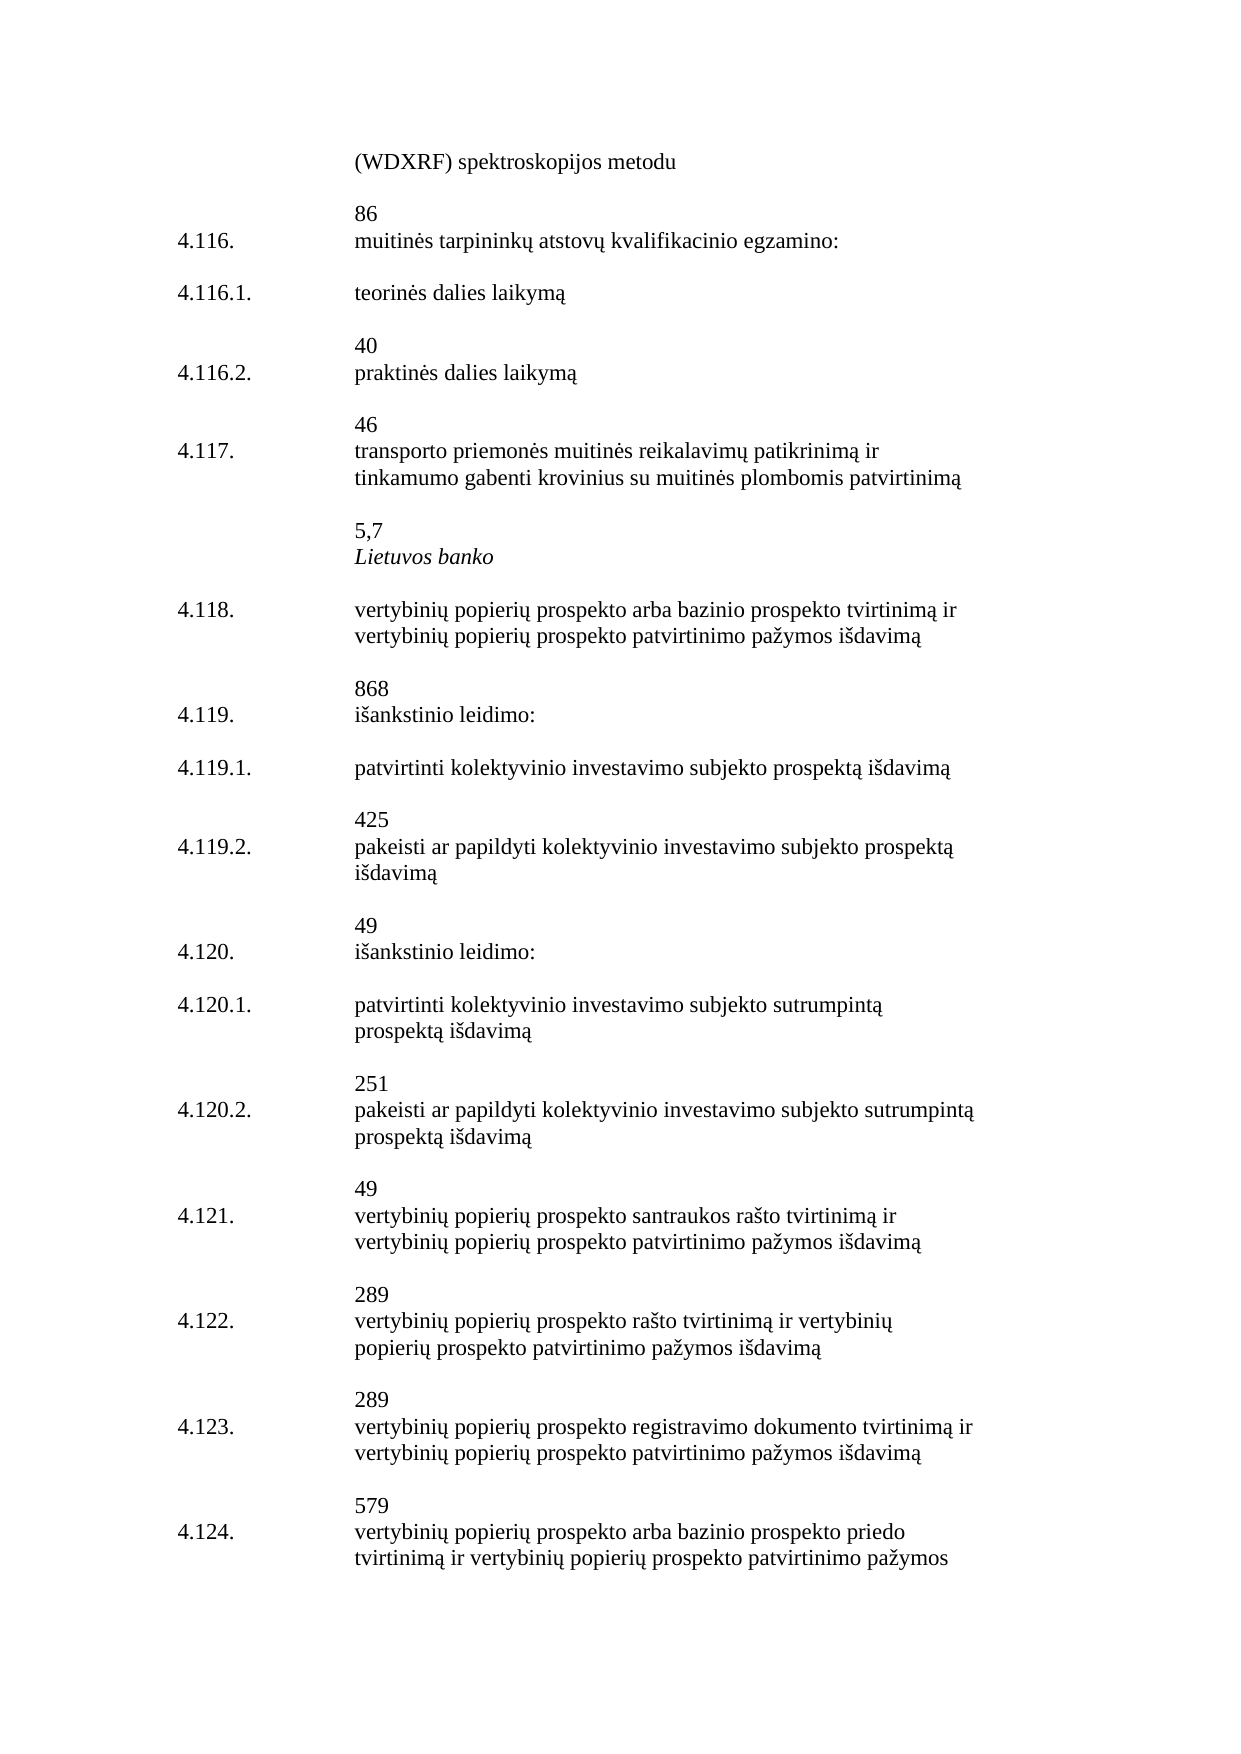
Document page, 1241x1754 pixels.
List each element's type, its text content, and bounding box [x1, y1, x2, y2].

text popierių prospekto patvirtinimo pažymos išdavimą 289 [354, 1334, 975, 1413]
text 4.116.1. teorinės dalies laikymą 40 [177, 279, 975, 358]
text tvirtinimą ir vertybinių popierių prospekto patvirtinimo pažymos [354, 1544, 975, 1571]
text 4.119.2. pakeisti ar papildyti kolektyvinio investavimo subjekto prospektą [177, 833, 975, 859]
text vertybinių popierių prospekto patvirtinimo pažymos išdavimą 289 [354, 1228, 975, 1307]
text Lietuvos banko [354, 543, 975, 596]
text 4.118. vertybinių popierių prospekto arba bazinio prospekto tvirtinimą ir [177, 596, 975, 622]
text vertybinių popierių prospekto patvirtinimo pažymos išdavimą 579 [354, 1439, 975, 1518]
text 4.119.1. patvirtinti kolektyvinio investavimo subjekto prospektą išdavimą 425 [177, 754, 975, 833]
text 4.121. vertybinių popierių prospekto santraukos rašto tvirtinimą ir [177, 1202, 975, 1228]
text 4.116. muitinės tarpininkų atstovų kvalifikacinio egzamino: [177, 227, 975, 279]
text išdavimą 49 [354, 859, 975, 938]
text 4.117. transporto priemonės muitinės reikalavimų patikrinimą ir [177, 438, 975, 464]
text (WDXRF) spektroskopijos metodu 86 [354, 148, 975, 227]
text 4.124. vertybinių popierių prospekto arba bazinio prospekto priedo [177, 1518, 975, 1544]
text 4.122. vertybinių popierių prospekto rašto tvirtinimą ir vertybinių [177, 1307, 975, 1334]
text 4.120.1. patvirtinti kolektyvinio investavimo subjekto sutrumpintą [177, 991, 975, 1017]
text prospektą išdavimą 49 [354, 1123, 975, 1202]
text 4.123. vertybinių popierių prospekto registravimo dokumento tvirtinimą ir [177, 1413, 975, 1439]
text tinkamumo gabenti krovinius su muitinės plombomis patvirtinimą 5,7 [354, 464, 975, 543]
text 4.120.2. pakeisti ar papildyti kolektyvinio investavimo subjekto sutrumpintą [177, 1096, 975, 1123]
text prospektą išdavimą 251 [354, 1017, 975, 1096]
text 4.120. išankstinio leidimo: [177, 938, 975, 991]
text 4.119. išankstinio leidimo: [177, 701, 975, 754]
text 4.116.2. praktinės dalies laikymą 46 [177, 358, 975, 438]
text vertybinių popierių prospekto patvirtinimo pažymos išdavimą 868 [354, 622, 975, 701]
